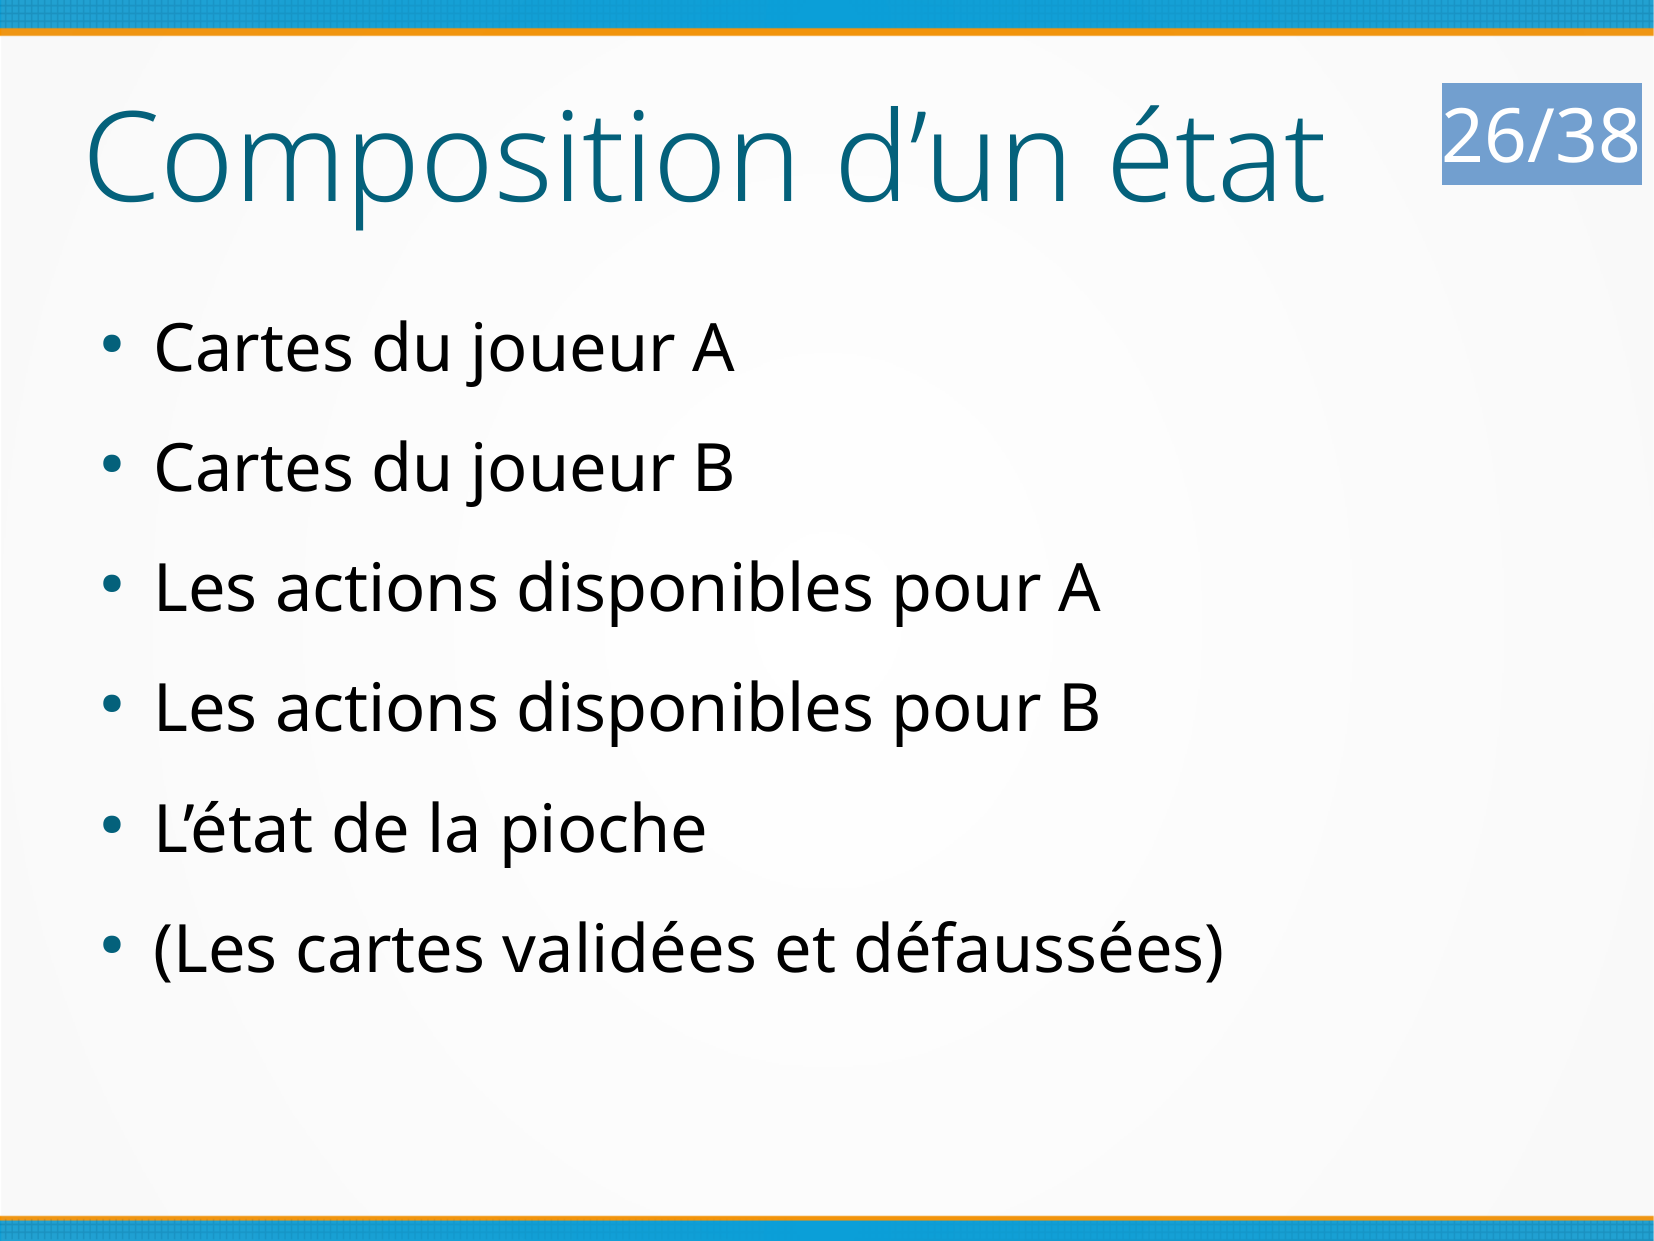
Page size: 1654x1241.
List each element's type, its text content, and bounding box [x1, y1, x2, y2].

title Composition d’un état [82, 49, 1571, 257]
list Cartes du joueur A Cartes du joueur B Les actions disponibles pour A Les actions disponibles pour B L’état de la pioche (Les cartes validées et défaussées) [82, 300, 1576, 1186]
picture [0, 0, 1654, 1241]
